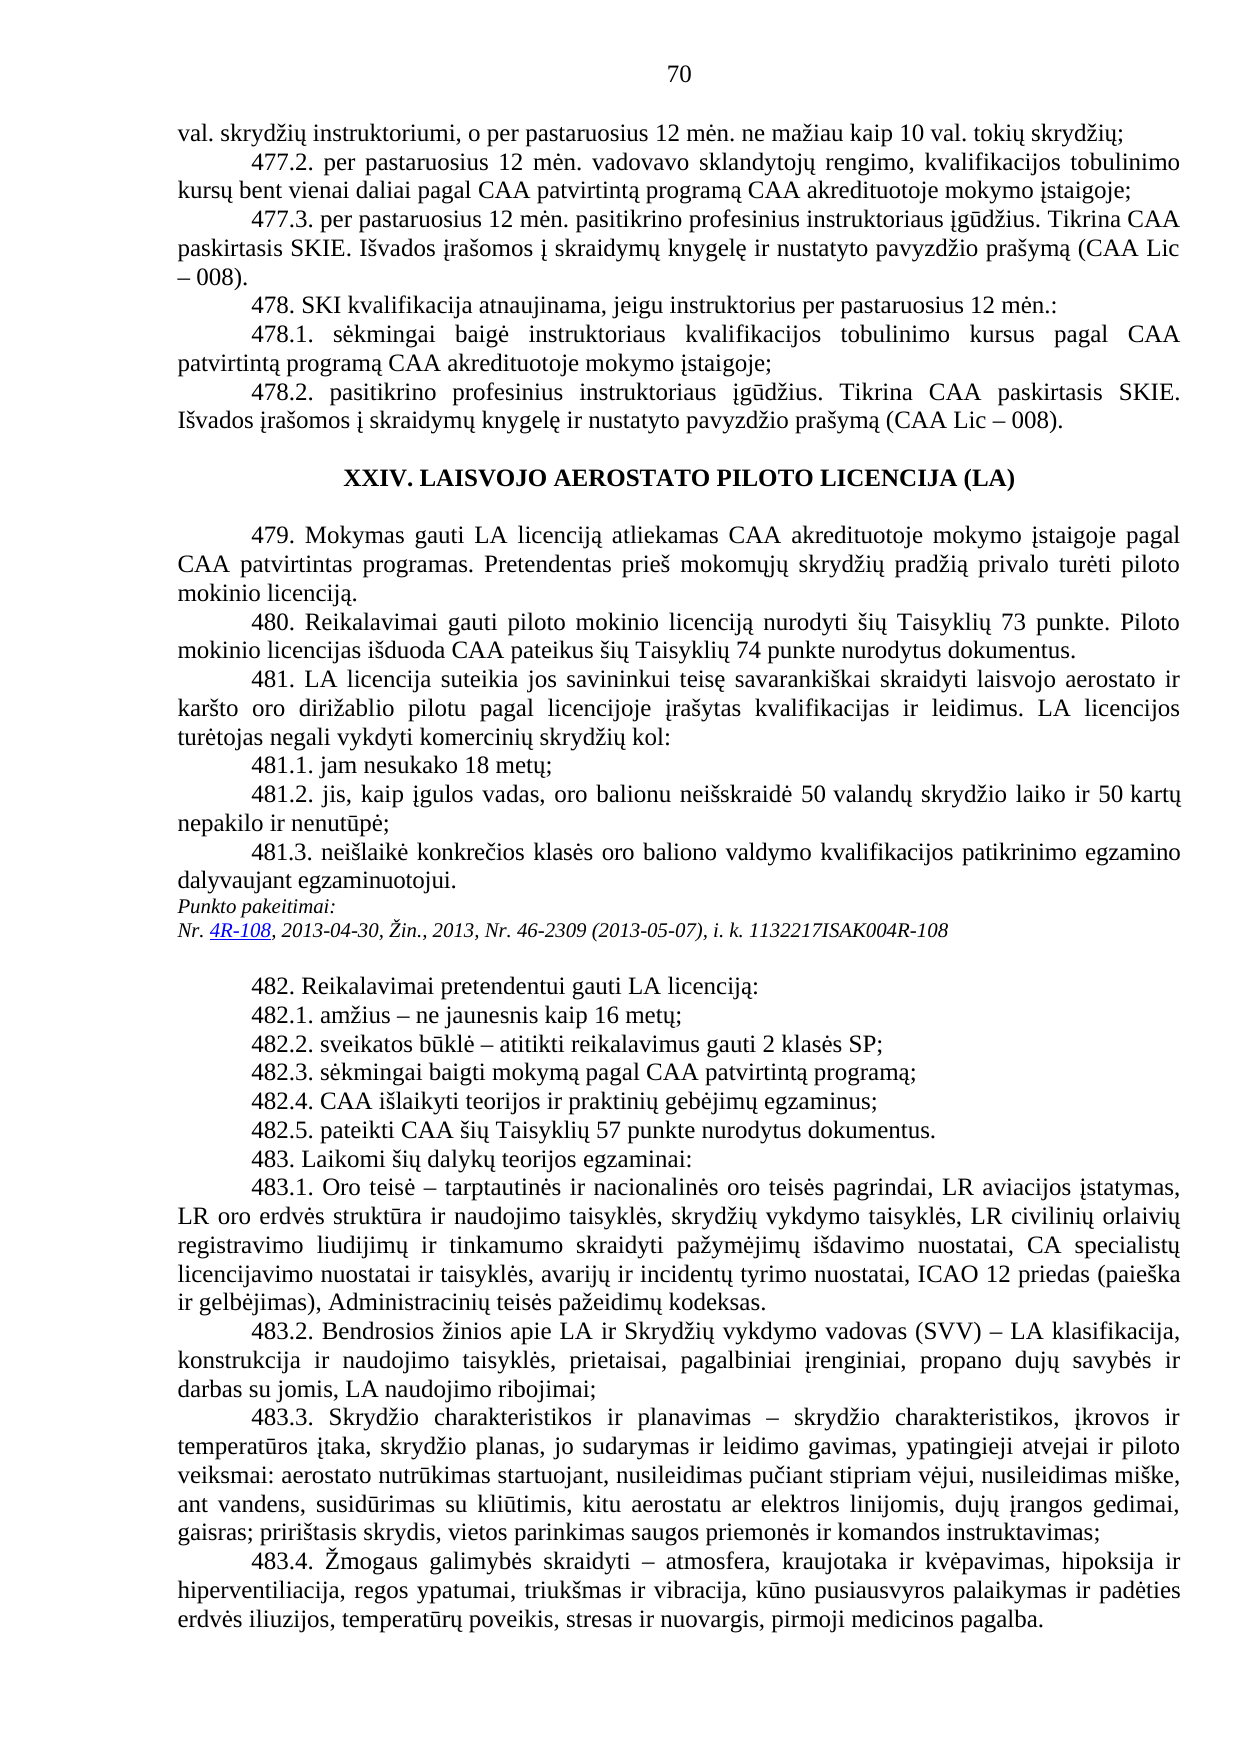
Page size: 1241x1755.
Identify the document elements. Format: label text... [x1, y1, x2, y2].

text 483.3. Skrydžio charakteristikos ir planavimas – skrydžio charakteristikos, įkrovos ir temperatūros įtaka, skrydžio planas, jo sudarymas ir leidimo gavimas, ypatingieji atvejai ir piloto veiksmai: aerostato nutrūkimas startuojant, nusileidimas pučiant stipriam vėjui, nusileidimas miške, ant vandens, susidūrimas su kliūtimis, kitu aerostatu ar elektros linijomis, dujų įrangos gedimai, gaisras; pririštasis skrydis, vietos parinkimas saugos priemonės ir komandos instruktavimas; [177, 1402, 1181, 1546]
text 483.2. Bendrosios žinios apie LA ir Skrydžių vykdymo vadovas (SVV) – LA klasifikacija, konstrukcija ir naudojimo taisyklės, prietaisai, pagalbiniai įrenginiai, propano dujų savybės ir darbas su jomis, LA naudojimo ribojimai; [177, 1316, 1181, 1402]
text 482. Reikalavimai pretendentui gauti LA licenciją: [177, 971, 1181, 1000]
text XXIV. LAISVOJO AEROSTATO PILOTO LICENCIJA (LA) [177, 463, 1181, 492]
text 482.5. pateikti CAA šių Taisyklių 57 punkte nurodytus dokumentus. [177, 1115, 1181, 1144]
text 481.1. jam nesukako 18 metų; [177, 751, 1181, 779]
text 480. Reikalavimai gauti piloto mokinio licenciją nurodyti šių Taisyklių 73 punkte. Piloto mokinio licencijas išduoda CAA pateikus šių Taisyklių 74 punkte nurodytus dokumentus. [177, 607, 1181, 664]
text 483.4. Žmogaus galimybės skraidyti – atmosfera, kraujotaka ir kvėpavimas, hipoksija ir hiperventiliacija, regos ypatumai, triukšmas ir vibracija, kūno pusiausvyros palaikymas ir padėties erdvės iliuzijos, temperatūrų poveikis, stresas ir nuovargis, pirmoji medicinos pagalba. [177, 1546, 1181, 1632]
text 479. Mokymas gauti LA licenciją atliekamas CAA akredituotoje mokymo įstaigoje pagal CAA patvirtintas programas. Pretendentas prieš mokomųjų skrydžių pradžią privalo turėti piloto mokinio licenciją. [177, 521, 1181, 607]
text 478.1. sėkmingai baigė instruktoriaus kvalifikacijos tobulinimo kursus pagal CAA patvirtintą programą CAA akredituotoje mokymo įstaigoje; [177, 319, 1181, 377]
text 483. Laikomi šių dalykų teorijos egzaminai: [177, 1144, 1181, 1172]
text Nr. 4R-108, 2013-04-30, Žin., 2013, Nr. 46-2309 (2013-05-07), i. k. 1132217ISAK004R-108 [177, 918, 1181, 942]
text 481. LA licencija suteikia jos savininkui teisę savarankiškai skraidyti laisvojo aerostato ir karšto oro dirižablio pilotu pagal licencijoje įrašytas kvalifikacijas ir leidimus. LA licencijos turėtojas negali vykdyti komercinių skrydžių kol: [177, 664, 1181, 751]
text 482.2. sveikatos būklė – atitikti reikalavimus gauti 2 klasės SP; [177, 1029, 1181, 1057]
text 478. SKI kvalifikacija atnaujinama, jeigu instruktorius per pastaruosius 12 mėn.: [177, 291, 1181, 319]
text 481.2. jis, kaip įgulos vadas, oro balionu neišskraidė 50 valandų skrydžio laiko ir 50 kartų nepakilo ir nenutūpė; [177, 779, 1181, 837]
text 483.1. Oro teisė – tarptautinės ir nacionalinės oro teisės pagrindai, LR aviacijos įstatymas, LR oro erdvės struktūra ir naudojimo taisyklės, skrydžių vykdymo taisyklės, LR civilinių orlaivių registravimo liudijimų ir tinkamumo skraidyti pažymėjimų išdavimo nuostatai, CA specialistų licencijavimo nuostatai ir taisyklės, avarijų ir incidentų tyrimo nuostatai, ICAO 12 priedas (paieška ir gelbėjimas), Administracinių teisės pažeidimų kodeksas. [177, 1172, 1181, 1316]
text val. skrydžių instruktoriumi, o per pastaruosius 12 mėn. ne mažiau kaip 10 val. tokių skrydžių; [177, 118, 1181, 147]
text 482.3. sėkmingai baigti mokymą pagal CAA patvirtintą programą; [177, 1057, 1181, 1086]
text 481.3. neišlaikė konkrečios klasės oro baliono valdymo kvalifikacijos patikrinimo egzamino dalyvaujant egzaminuotojui. [177, 837, 1181, 894]
text 482.4. CAA išlaikyti teorijos ir praktinių gebėjimų egzaminus; [177, 1086, 1181, 1115]
text 478.2. pasitikrino profesinius instruktoriaus įgūdžius. Tikrina CAA paskirtasis SKIE. Išvados įrašomos į skraidymų knygelę ir nustatyto pavyzdžio prašymą (CAA Lic – 008). [177, 377, 1181, 434]
text 482.1. amžius – ne jaunesnis kaip 16 metų; [177, 1000, 1181, 1029]
text Punkto pakeitimai: [177, 894, 1181, 918]
text 477.2. per pastaruosius 12 mėn. vadovavo sklandytojų rengimo, kvalifikacijos tobulinimo kursų bent vienai daliai pagal CAA patvirtintą programą CAA akredituotoje mokymo įstaigoje; [177, 147, 1181, 204]
text 477.3. per pastaruosius 12 mėn. pasitikrino profesinius instruktoriaus įgūdžius. Tikrina CAA paskirtasis SKIE. Išvados įrašomos į skraidymų knygelę ir nustatyto pavyzdžio prašymą (CAA Lic – 008). [177, 204, 1181, 291]
